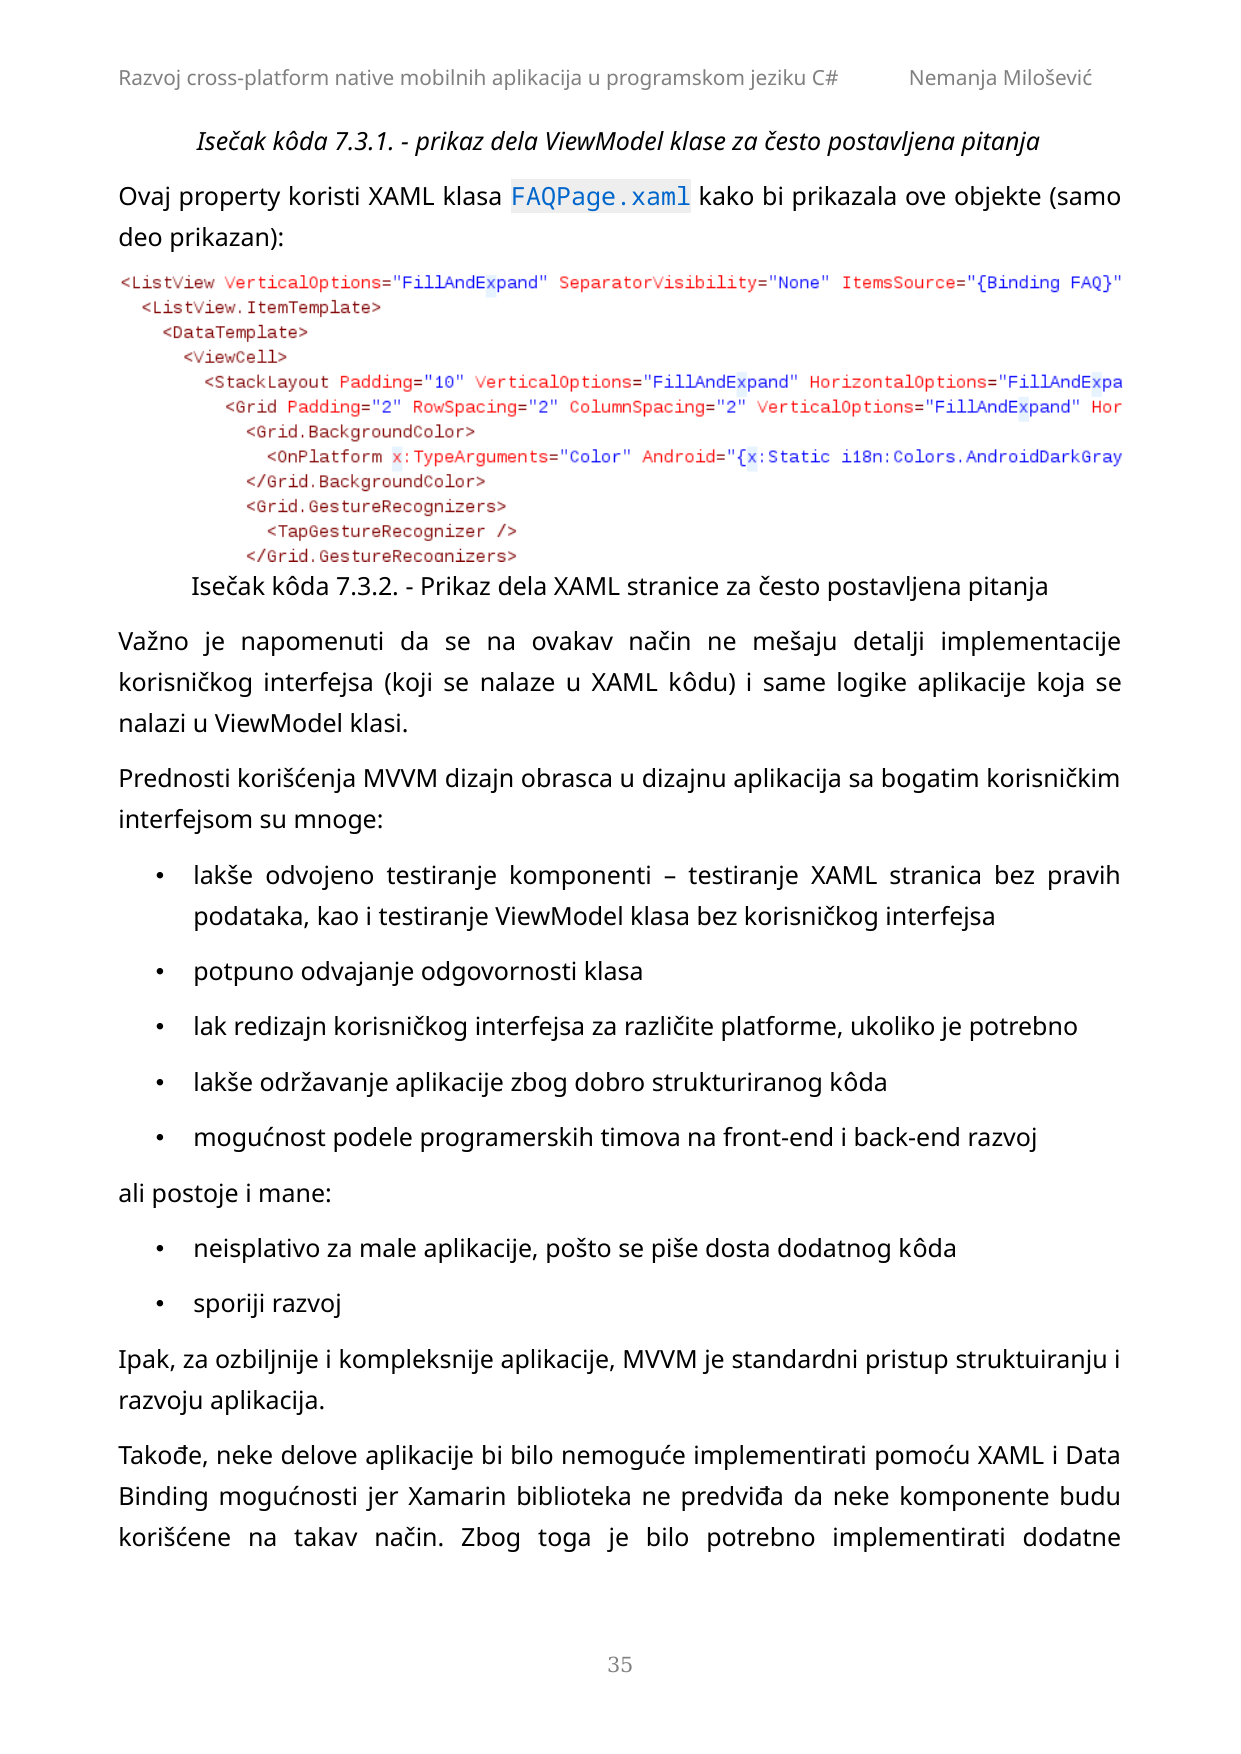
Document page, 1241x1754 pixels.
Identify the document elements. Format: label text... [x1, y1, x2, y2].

list lakše odvojeno testiranje komponenti – testiranje XAML stranica bez pravih podataka, kao i testiranje ViewModel klasa bez korisničkog interfejsa [156, 857, 1122, 932]
text ali postoje i mane: [118, 1175, 1122, 1209]
list lak redizajn korisničkog interfejsa za različite platforme, ukoliko je potrebno [156, 1009, 1122, 1043]
list potpuno odvajanje odgovornosti klasa [156, 953, 1122, 988]
text Ovaj property koristi XAML klasa FAQPage.xaml kako bi prikazala ove objekte (samo deo prikazan): [118, 179, 1122, 254]
list neisplativo za male aplikacije, pošto se piše dosta dodatnog kôda [156, 1231, 1122, 1265]
picture [118, 275, 1123, 562]
text Takođe, neke delove aplikacije bi bilo nemoguće implementirati pomoću XAML i Data Binding mogućnosti jer Xamarin biblioteka ne predviđa da neke komponente budu korišćene na takav način. Zbog toga je bilo potrebno implementirati dodatne [118, 1438, 1122, 1553]
list mogućnost podele programerskih timova na front-end i back-end razvoj [156, 1120, 1122, 1154]
text Prednosti korišćenja MVVM dizajn obrasca u dizajnu aplikacija sa bogatim korisničkim interfejsom su mnoge: [118, 761, 1122, 836]
list lakše održavanje aplikacije zbog dobro strukturiranog kôda [156, 1064, 1122, 1098]
text Isečak kôda 7.3.1. - prikaz dela ViewModel klase za često postavljena pitanja [118, 123, 1122, 157]
list sporiji razvoj [156, 1286, 1122, 1320]
text Važno je napomenuti da se na ovakav način ne mešaju detalji implementacije korisničkog interfejsa (koji se nalaze u XAML kôdu) i same logike aplikacije koja se nalazi u ViewModel klasi. [118, 624, 1122, 740]
text Ipak, za ozbiljnije i kompleksnije aplikacije, MVVM je standardni pristup struktuiranju i razvoju aplikacija. [118, 1341, 1122, 1416]
text Isečak kôda 7.3.2. - Prikaz dela XAML stranice za često postavljena pitanja [118, 562, 1122, 603]
